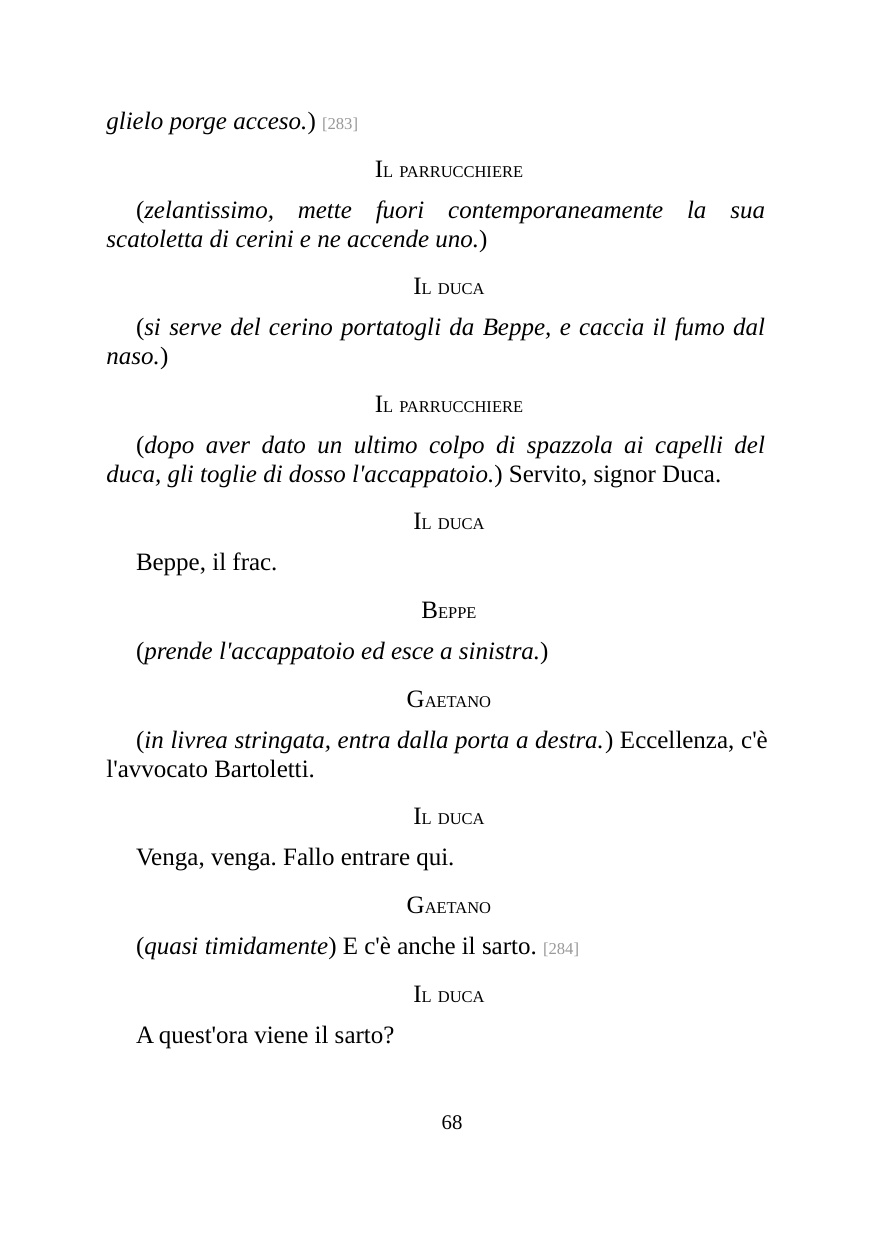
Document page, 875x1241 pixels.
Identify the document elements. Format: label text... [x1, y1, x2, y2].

text (zelantissimo, mette fuori contemporaneamente la sua scatoletta di cerini e ne accende uno.) [106, 195, 768, 252]
text (si serve del cerino portatogli da Beppe, e caccia il fumo dal naso.) [106, 312, 768, 370]
text (dopo aver dato un ultimo colpo di spazzola ai capelli del duca, gli toglie di dosso l'accappatoio.) Servito, signor Duca. [106, 430, 768, 487]
text Gaetano [106, 890, 768, 919]
text (quasi timidamente) E c'è anche il sarto. [284] [106, 931, 768, 960]
text Il parrucchiere [106, 389, 768, 417]
text Il duca [106, 506, 768, 535]
text Il duca [106, 979, 768, 1007]
text Gaetano [106, 684, 768, 712]
text (prende l'accappatoio ed esce a sinistra.) [106, 636, 768, 665]
text Beppe [106, 595, 768, 624]
text (in livrea stringata, entra dalla porta a destra.) Eccellenza, c'è l'avvocato Bartoletti. [106, 725, 768, 782]
text Il parrucchiere [106, 154, 768, 182]
text A quest'ora viene il sarto? [106, 1020, 768, 1049]
text Il duca [106, 801, 768, 830]
text Il duca [106, 271, 768, 300]
text glielo porge acceso.) [283] [106, 106, 768, 135]
text Beppe, il frac. [106, 547, 768, 576]
text Venga, venga. Fallo entrare qui. [106, 842, 768, 871]
